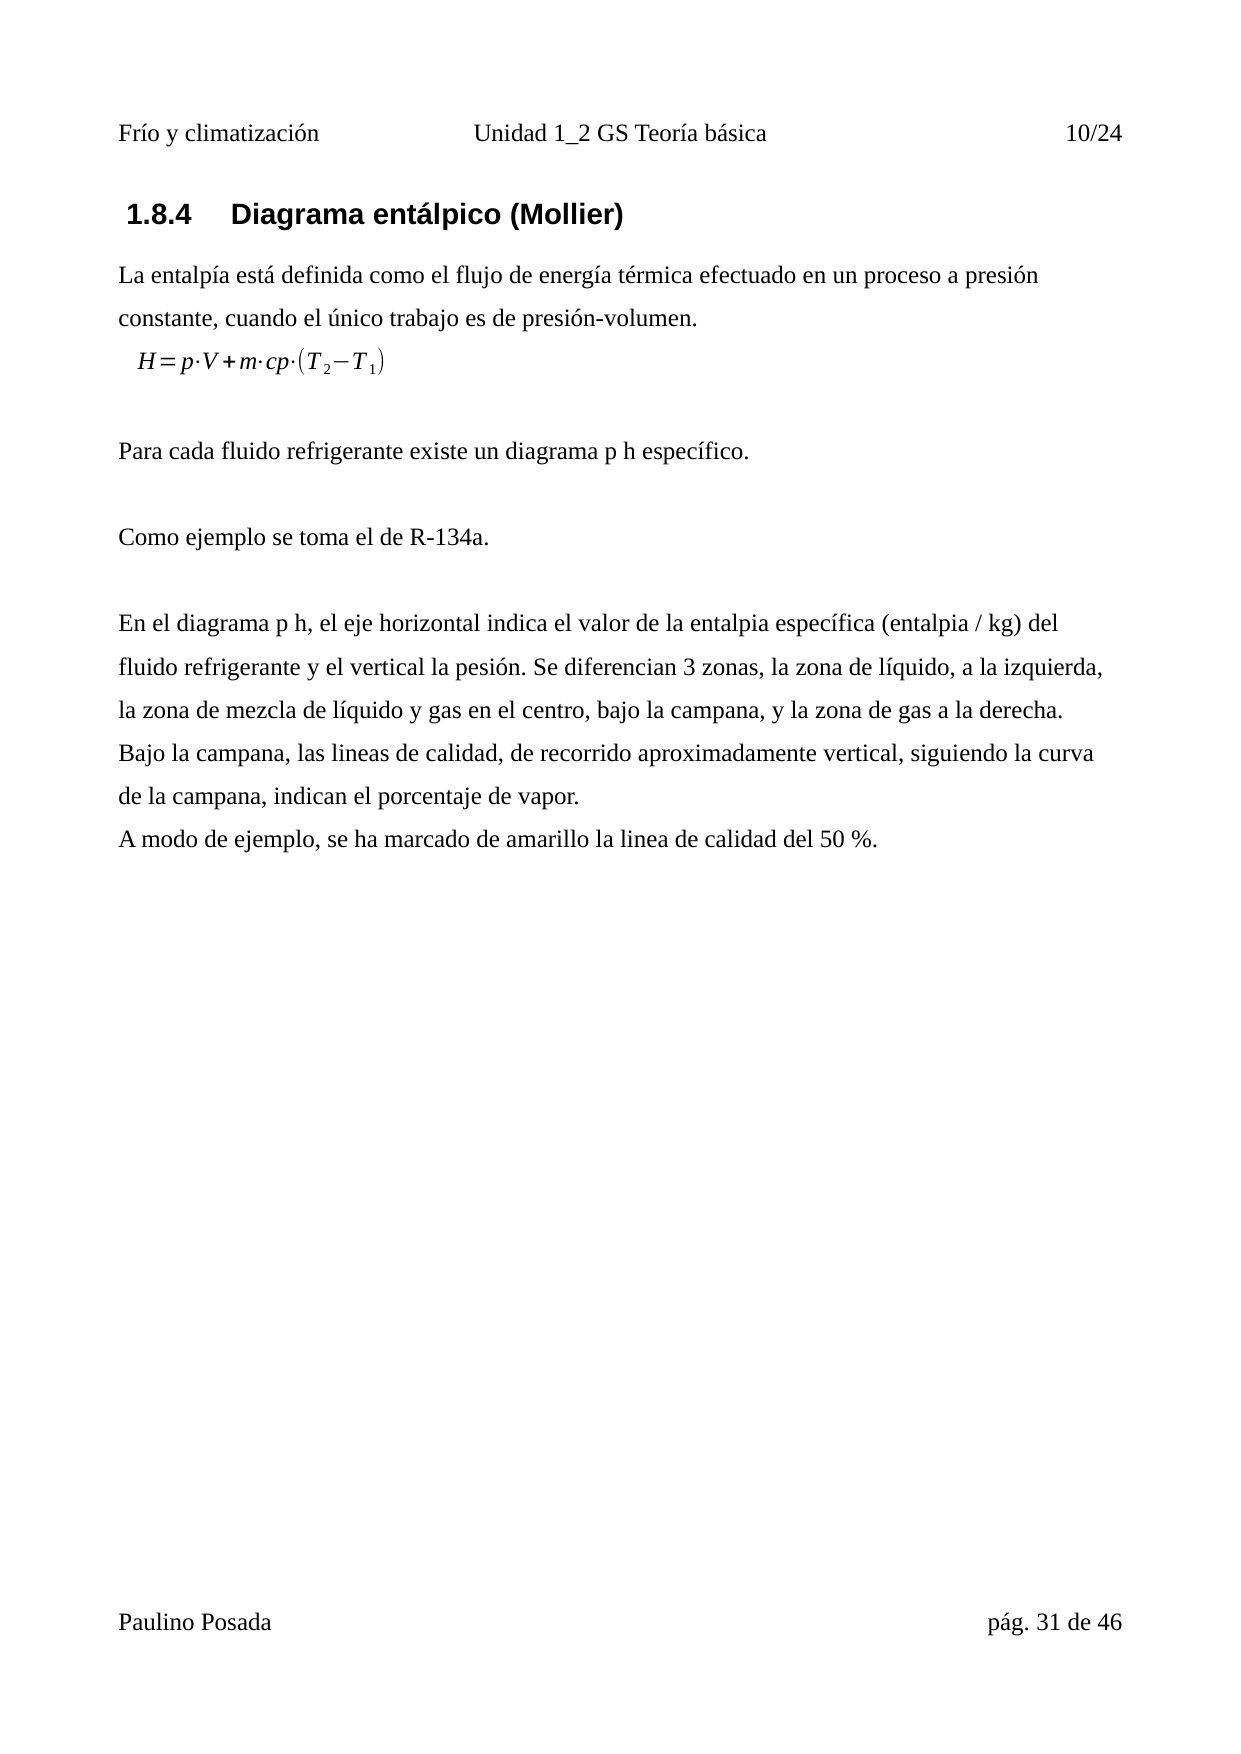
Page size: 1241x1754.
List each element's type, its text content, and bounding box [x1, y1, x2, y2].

text Para cada fluido refrigerante existe un diagrama p h específico. [118, 436, 1122, 465]
text Bajo la campana, las lineas de calidad, de recorrido aproximadamente vertical, siguiendo la curva de la campana, indican el porcentaje de vapor. [118, 738, 1122, 810]
text En el diagrama p h, el eje horizontal indica el valor de la entalpia específica (entalpia / kg) del fluido refrigerante y el vertical la pesión. Se diferencian 3 zonas, la zona de líquido, a la izquierda, la zona de mezcla de líquido y gas en el centro, bajo la campana, y la zona de gas a la derecha. [118, 608, 1122, 723]
text Como ejemplo se toma el de R-134a. [118, 522, 1122, 551]
subtitle Diagrama entálpico (Mollier) [118, 197, 1122, 231]
text La entalpía está definida como el flujo de energía térmica efectuado en un proceso a presión constante, cuando el único trabajo es de presión-volumen. [118, 260, 1122, 332]
text A modo de ejemplo, se ha marcado de amarillo la linea de calidad del 50 %. [118, 824, 1122, 853]
